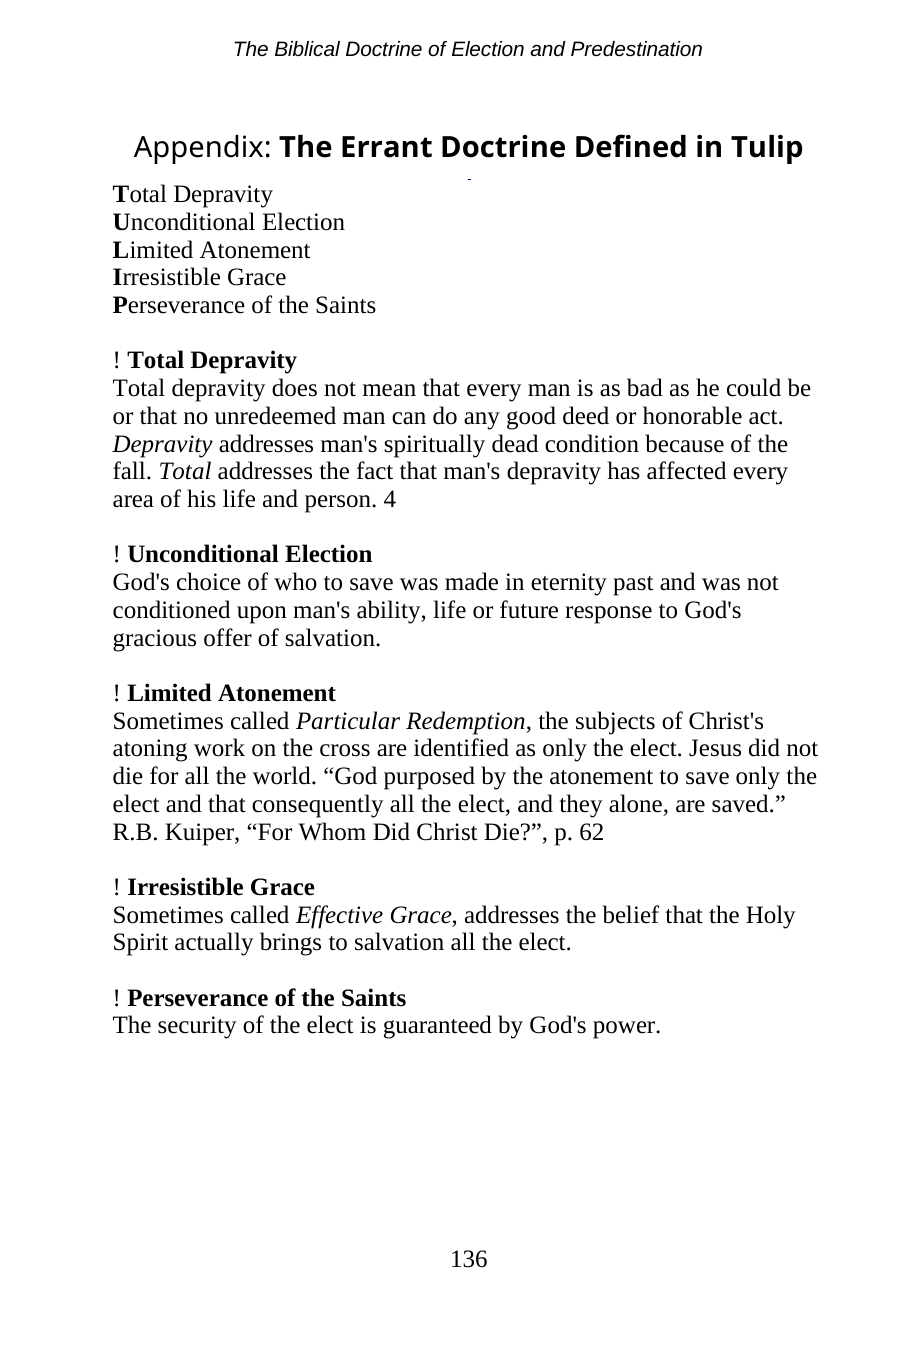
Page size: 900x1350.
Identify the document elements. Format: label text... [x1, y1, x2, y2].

text Limited Atonement [112, 236, 825, 263]
text Total depravity does not mean that every man is as bad as he could be or that no unredeemed man can do any good deed or honorable act. Depravity addresses man's spiritually dead condition because of the fall. Total addresses the fact that man's depravity has affected every area of his life and person. 4 [112, 374, 825, 513]
text God's choice of who to save was made in eternity past and was not conditioned upon man's ability, life or future response to God's gracious offer of salvation. [112, 568, 825, 651]
text Total Depravity [112, 180, 825, 208]
text ! Unconditional Election [112, 541, 825, 568]
text Unconditional Election [112, 208, 825, 236]
text ! Total Depravity [112, 347, 825, 374]
text ! Perseverance of the Saints [112, 984, 825, 1012]
text Sometimes called Effective Grace, addresses the belief that the Holy Spirit actually brings to salvation all the elect. [112, 901, 825, 956]
text Irresistible Grace [112, 263, 825, 291]
text ! Limited Atonement [112, 679, 825, 707]
text The security of the elect is guaranteed by God's power. [112, 1012, 825, 1039]
text Perseverance of the Saints [112, 291, 825, 319]
text Sometimes called Particular Redemption, the subjects of Christ's atoning work on the cross are identified as only the elect. Jesus did not die for all the world. “God purposed by the atonement to save only the elect and that consequently all the elect, and they alone, are saved.” R.B. Kuiper, “For Whom Did Christ Die?”, p. 62 [112, 707, 825, 845]
text ! Irresistible Grace [112, 873, 825, 901]
subtitle Appendix: The Errant Doctrine Defined in Tulip [112, 127, 825, 166]
